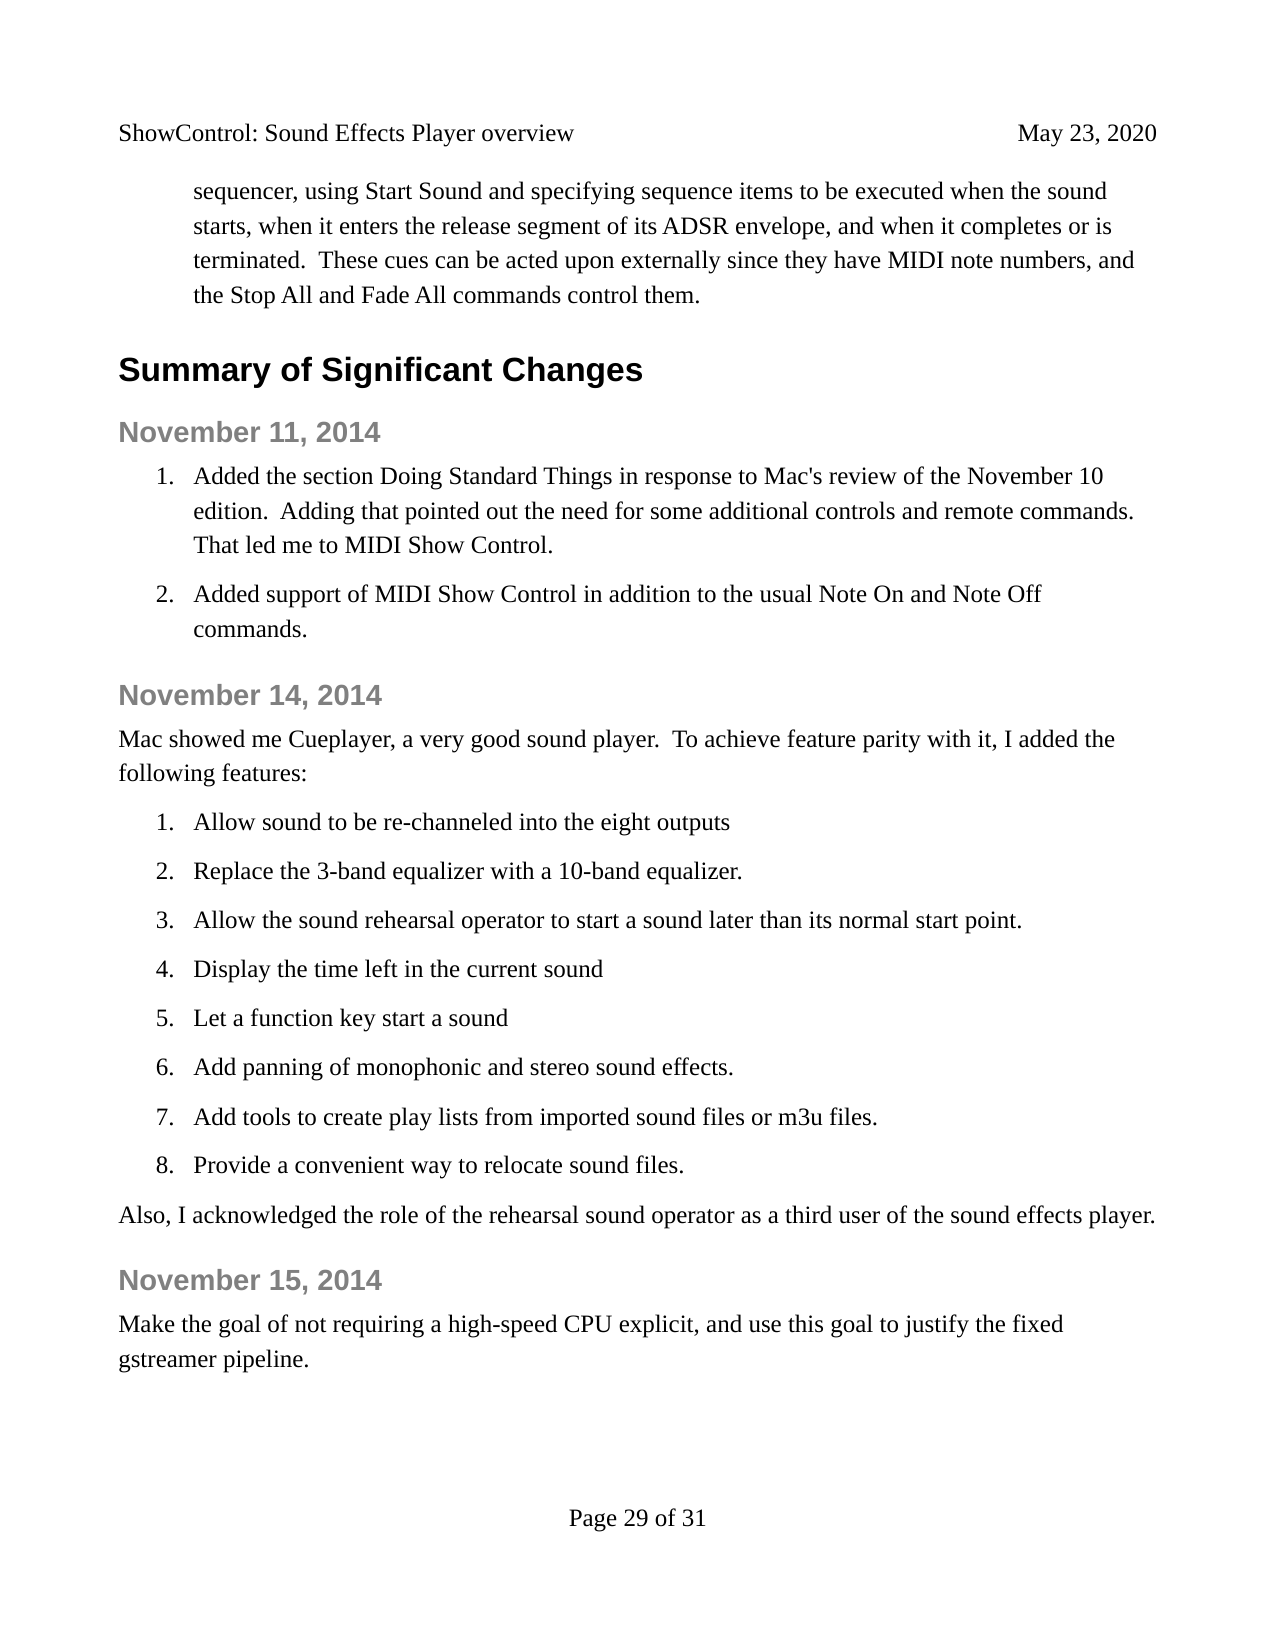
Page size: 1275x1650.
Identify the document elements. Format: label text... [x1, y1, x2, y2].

list Replace the 3-band equalizer with a 10-band equalizer. [156, 856, 1157, 885]
text Make the goal of not requiring a high-speed CPU explicit, and use this goal to justify the fixed gstreamer pipeline. [118, 1309, 1157, 1373]
text Mac showed me Cueplayer, a very good sound player. To achieve feature parity with it, I added the following features: [118, 724, 1157, 787]
text Also, I acknowledged the role of the rehearsal sound operator as a third user of the sound effects player. [118, 1200, 1157, 1228]
list Display the time left in the current sound [156, 954, 1157, 983]
list Add tools to create play lists from imported sound files or m3u files. [156, 1102, 1157, 1130]
subtitle November 11, 2014 [118, 415, 1157, 449]
list Allow sound to be re-channeled into the eight outputs [156, 807, 1157, 836]
list Let a function key start a sound [156, 1003, 1157, 1032]
list sequencer, using Start Sound and specifying sequence items to be executed when the sound starts, when it enters the release segment of its ADSR envelope, and when it completes or is terminated. These cues can be acted upon externally since they have MIDI note numbers, and the Stop All and Fade All commands control them. [156, 176, 1157, 308]
subtitle November 14, 2014 [118, 678, 1157, 711]
subtitle November 15, 2014 [118, 1263, 1157, 1297]
list Provide a convenient way to relocate sound files. [156, 1151, 1157, 1179]
list Allow the sound rehearsal operator to start a sound later than its normal start point. [156, 905, 1157, 934]
list Added support of MIDI Show Control in addition to the usual Note On and Note Off commands. [156, 579, 1157, 643]
subtitle Summary of Significant Changes [118, 350, 1157, 388]
list Added the section Doing Standard Things in response to Mac's review of the November 10 edition. Adding that pointed out the need for some additional controls and remote commands. That led me to MIDI Show Control. [156, 461, 1157, 559]
list Add panning of monophonic and stereo sound effects. [156, 1052, 1157, 1081]
